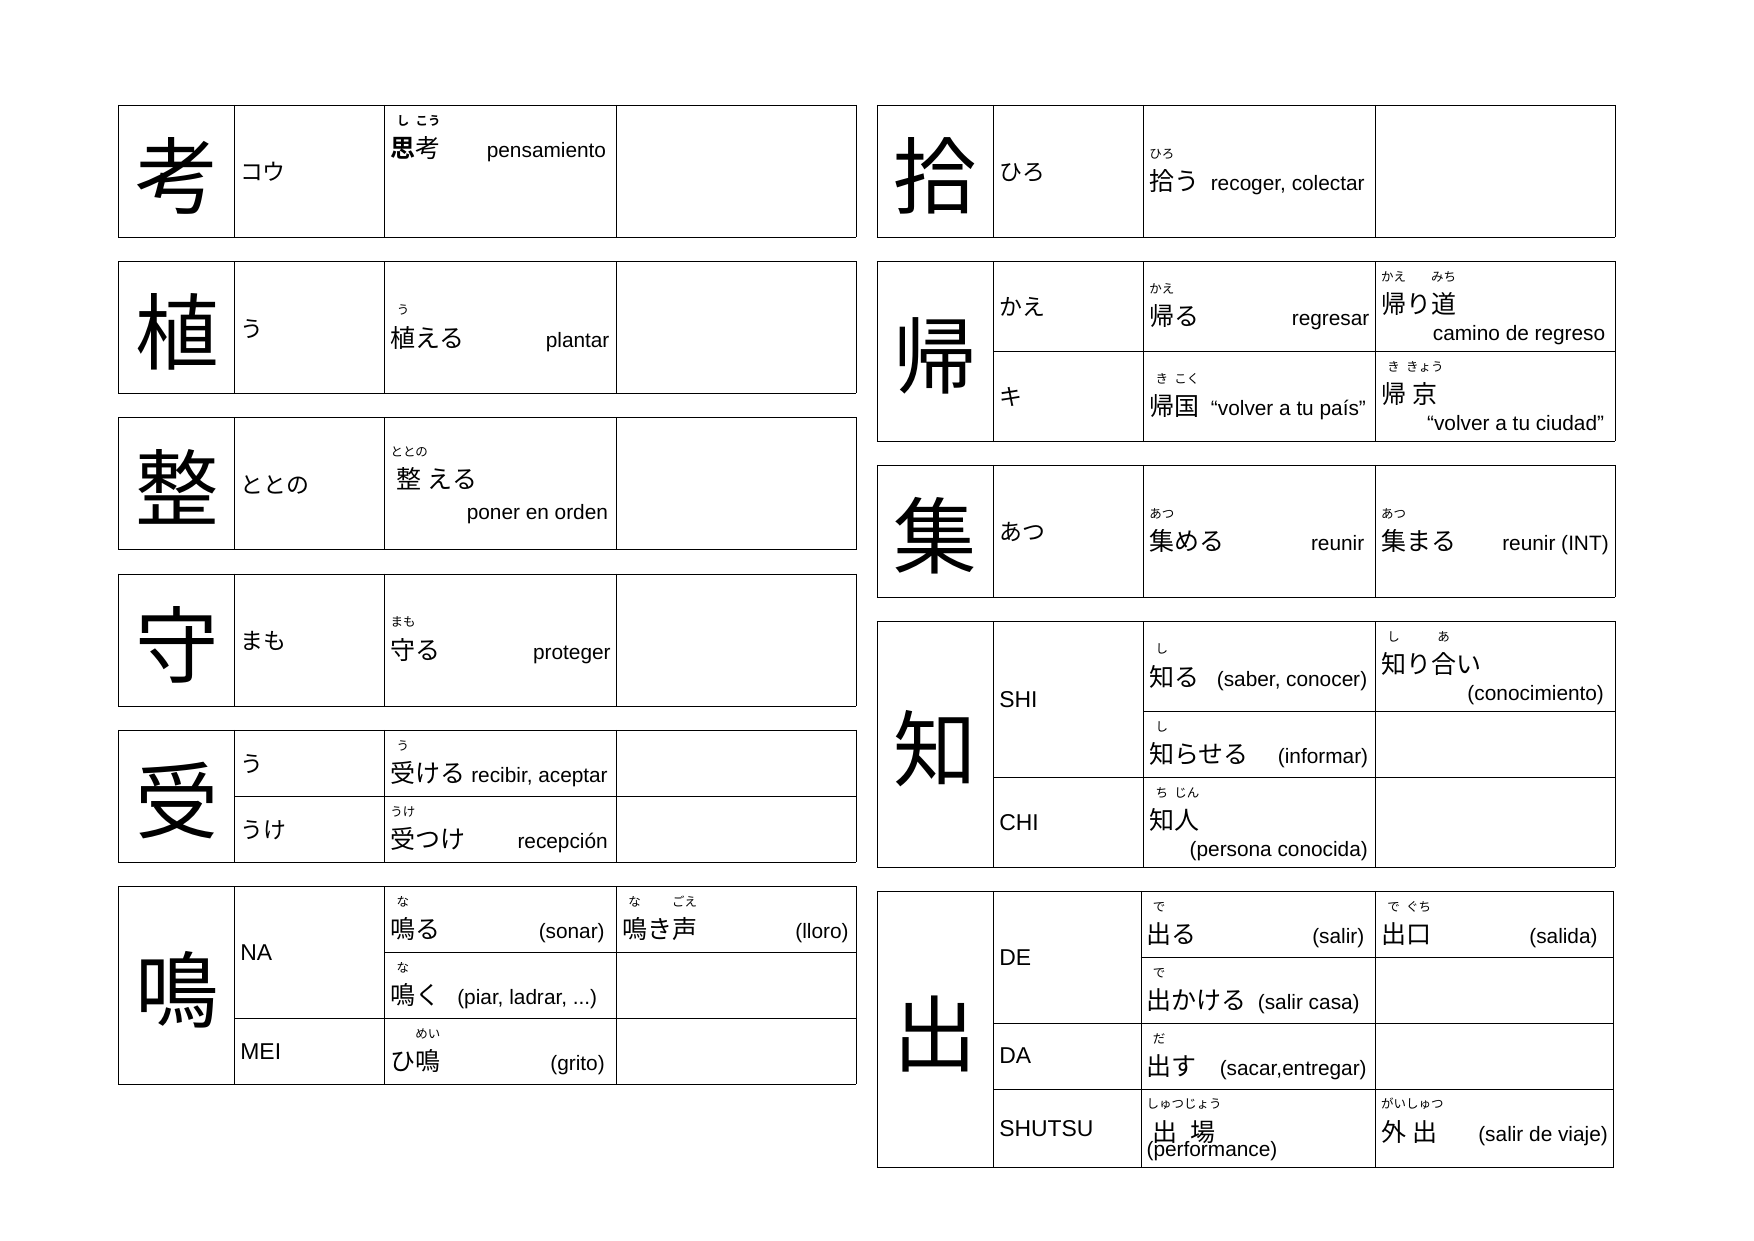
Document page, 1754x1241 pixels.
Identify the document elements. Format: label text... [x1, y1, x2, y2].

table_header 帰かえる regresar [1144, 262, 1375, 351]
table_cell 知しらせる (informar) [1144, 712, 1375, 777]
table_header 拾 [878, 106, 993, 237]
table_cell [1376, 958, 1613, 1023]
table_header 出でる (salir) [1142, 892, 1375, 957]
table_cell 出でかける (salir casa) [1142, 958, 1375, 1023]
table_header 知 [878, 622, 993, 867]
table_header [617, 418, 856, 549]
table_cell [1376, 712, 1615, 777]
table_header あつ [994, 466, 1143, 597]
table_header 整 [119, 418, 234, 549]
table_header NA [235, 887, 384, 1018]
table_header [617, 731, 856, 796]
table_cell DA [994, 1024, 1141, 1089]
table_cell CHI [994, 778, 1143, 867]
table_header 鳴なき声ごえ (lloro) [617, 887, 856, 952]
table_header ひろ [994, 106, 1143, 237]
table_cell [617, 797, 856, 862]
table_cell 帰き国こく “volver a tu país” [1144, 352, 1375, 441]
table_header 受うける recibir, aceptar [385, 731, 616, 796]
table_cell 思し考こう pensamiento [385, 106, 616, 237]
table_cell [617, 953, 856, 1018]
table_header [617, 575, 856, 706]
table_cell 出しゅつ場じょう (performance) [1142, 1090, 1375, 1167]
table_cell SHUTSU [994, 1090, 1141, 1167]
table_header 鳴なる (sonar) [385, 887, 616, 952]
table_cell 出だす (sacar,entregar) [1142, 1024, 1375, 1089]
table_header 整ととのえる poner en orden [385, 418, 616, 549]
table_cell [617, 106, 856, 237]
table_header まも [235, 575, 384, 706]
table_header 知しる (saber, conocer) [1144, 622, 1375, 711]
table_header 植うえる plantar [385, 262, 616, 393]
table_cell 鳴なく (piar, ladrar, ...) [385, 953, 616, 1018]
table_cell コウ [235, 106, 384, 237]
table_cell [1376, 1024, 1613, 1089]
table_header ととの [235, 418, 384, 549]
table_header SHI [994, 622, 1143, 777]
table_cell 外がい出しゅつ (salir de viaje) [1376, 1090, 1613, 1167]
table_cell キ [994, 352, 1143, 441]
table_cell ひ鳴めい (grito) [385, 1019, 616, 1084]
table_header 守 [119, 575, 234, 706]
table_header 受 [119, 731, 234, 862]
table_header DE [994, 892, 1141, 1023]
table_header 出で口ぐち (salida) [1376, 892, 1613, 957]
table_header 鳴 [119, 887, 234, 1084]
table_header 帰 [878, 262, 993, 441]
table_header [617, 262, 856, 393]
table_cell 帰き京きょう “volver a tu ciudad” [1376, 352, 1615, 441]
table_header 出 [878, 892, 993, 1167]
table_header う [235, 731, 384, 796]
table_header 植 [119, 262, 234, 393]
table_header 拾ひろう recoger, colectar [1144, 106, 1375, 237]
table_header かえ [994, 262, 1143, 351]
table_header 知しり合あい (conocimiento) [1376, 622, 1615, 711]
table_header 考 [119, 106, 234, 237]
table_header 守まもる proteger [385, 575, 616, 706]
table_cell うけ [235, 797, 384, 862]
table_cell [1376, 778, 1615, 867]
table_header 集あつめる reunir [1144, 466, 1375, 597]
table_cell MEI [235, 1019, 384, 1084]
table_header [1376, 106, 1615, 237]
table_cell [617, 1019, 856, 1084]
table_header 集あつまる reunir (INT) [1376, 466, 1615, 597]
table_cell 知ち人じん (persona conocida) [1144, 778, 1375, 867]
table_header う [235, 262, 384, 393]
table_header 集 [878, 466, 993, 597]
table_header 帰かえり道みち camino de regreso [1376, 262, 1615, 351]
table_cell 受うけつけ recepción [385, 797, 616, 862]
